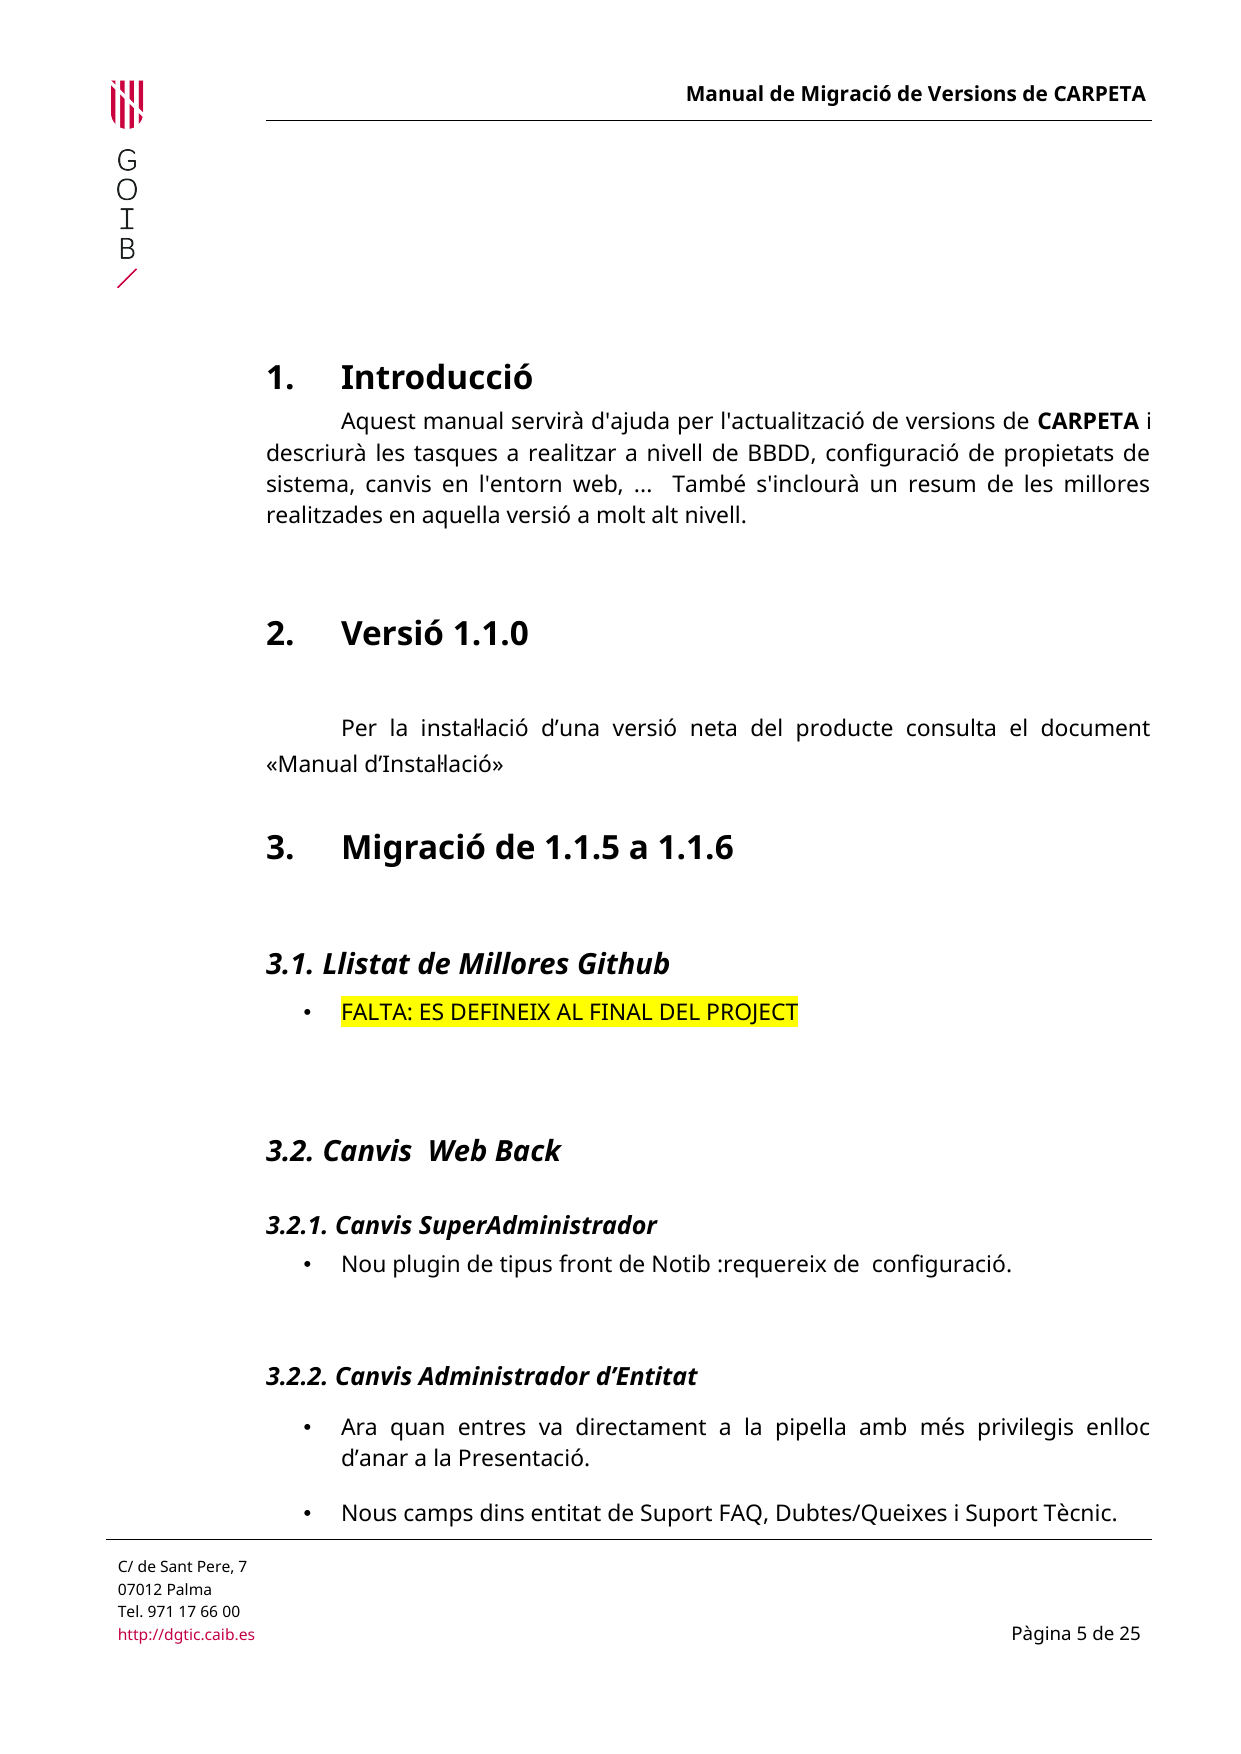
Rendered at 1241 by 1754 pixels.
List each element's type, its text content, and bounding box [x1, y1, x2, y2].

text Per la instal·lació d’una versió neta del producte consulta el document «Manual d’Instal·lació» [266, 712, 1152, 779]
subtitle Introducció [266, 353, 1152, 399]
subtitle Versió 1.1.0 [266, 610, 1152, 655]
list Nou plugin de tipus front de Notib :requereix de configuració. [303, 1248, 1152, 1279]
subtitle Llistat de Millores Github [266, 943, 1152, 983]
subtitle Migració de 1.1.5 a 1.1.6 [266, 824, 1152, 869]
list Ara quan entres va directament a la pipella amb més privilegis enlloc d’anar a la Presentació. [303, 1411, 1152, 1474]
list Nous camps dins entitat de Suport FAQ, Dubtes/Queixes i Suport Tècnic. [303, 1497, 1152, 1528]
list FALTA: ES DEFINEIX AL FINAL DEL PROJECT [303, 996, 1152, 1027]
picture [82, 57, 172, 319]
subtitle Canvis Administrador d’Entitat [266, 1359, 1152, 1393]
text Aquest manual servirà d'ajuda per l'actualització de versions de CARPETA i descriurà les tasques a realitzar a nivell de BBDD, configuració de propietats de sistema, canvis en l'entorn web, ... També s'inclourà un resum de les millores realitzades en aquella versió a molt alt nivell. [266, 405, 1152, 530]
subtitle Canvis SuperAdministrador [266, 1208, 1152, 1242]
subtitle Canvis Web Back [266, 1131, 1152, 1170]
